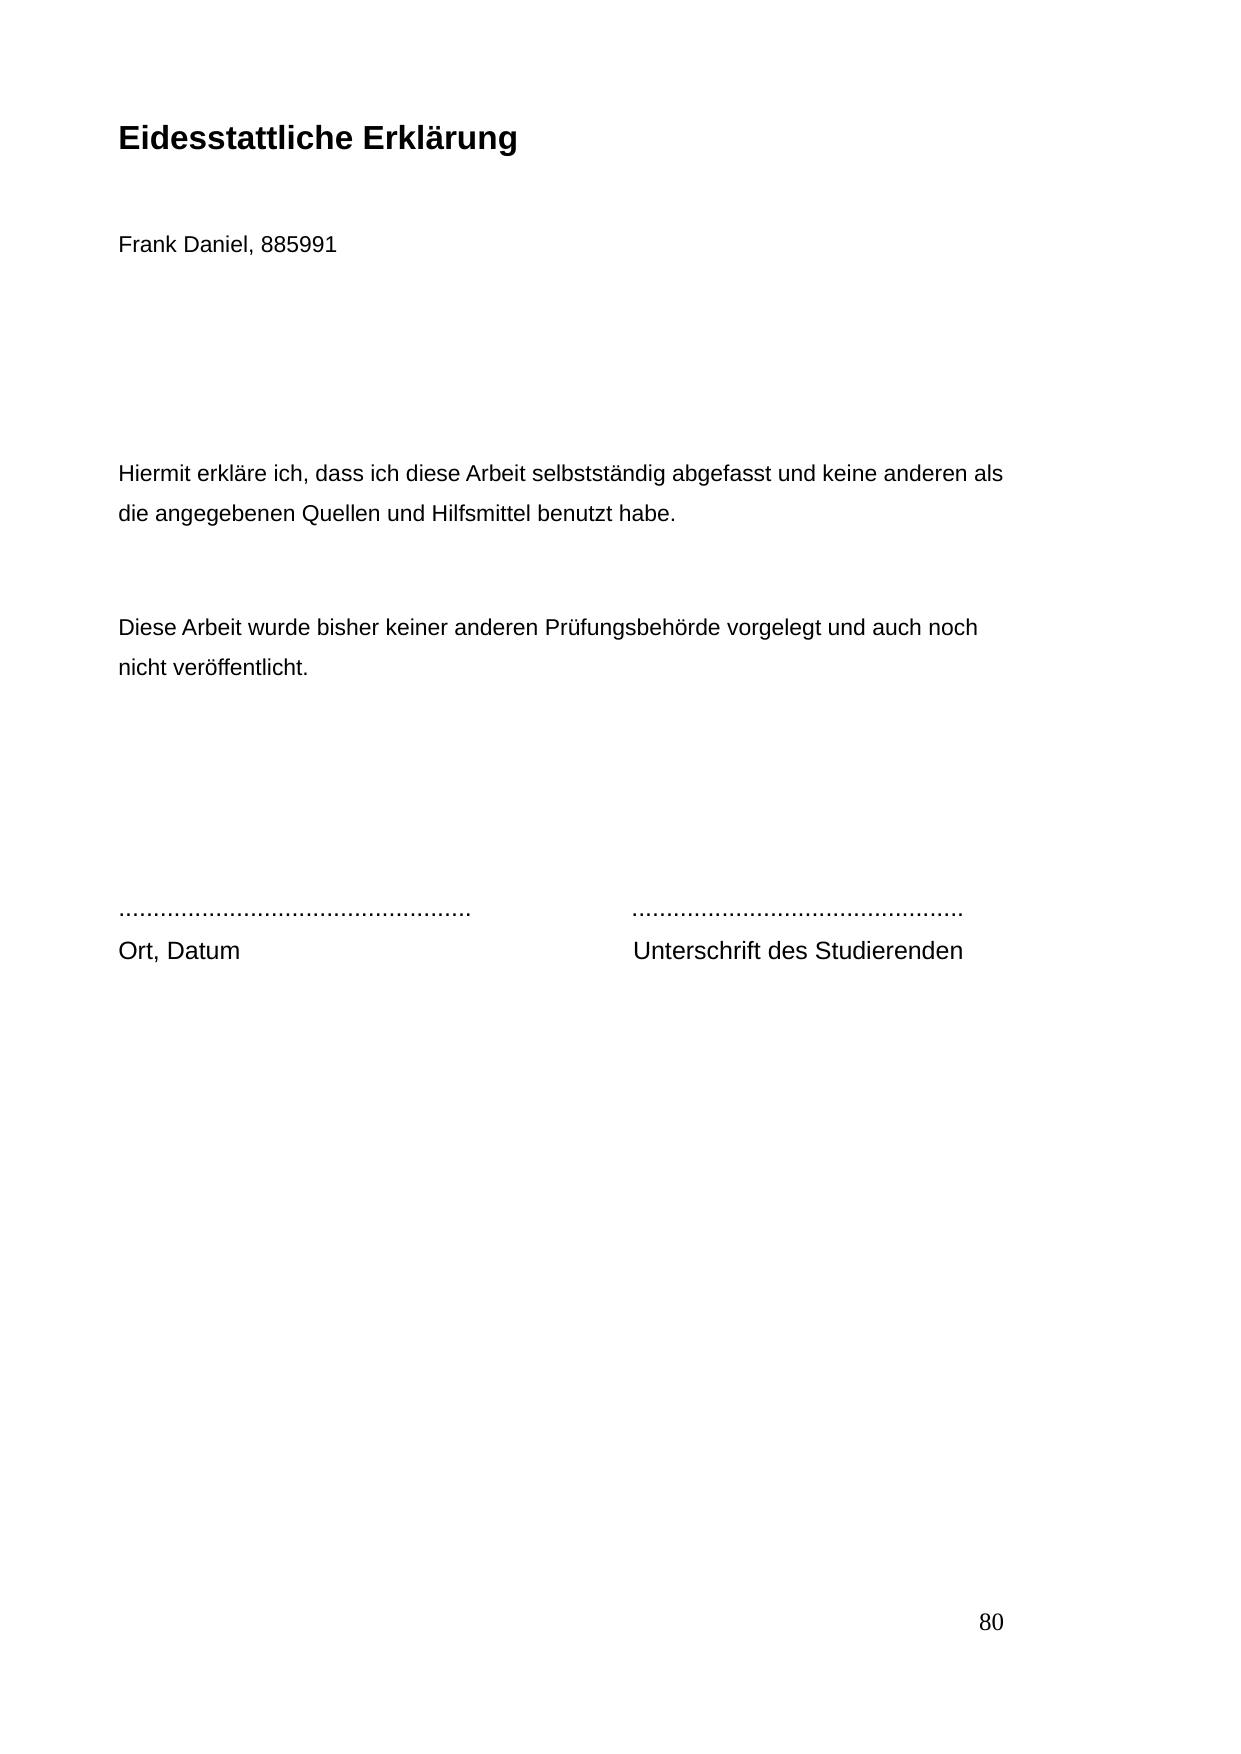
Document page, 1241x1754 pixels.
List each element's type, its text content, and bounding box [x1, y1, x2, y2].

text Eidesstattliche Erklärung [118, 118, 1004, 157]
text ................................................... ................................................ Ort, Datum Unterschrift des Studierenden [118, 893, 1004, 965]
text Frank Daniel, 885991 [118, 231, 1004, 258]
text Diese Arbeit wurde bisher keiner anderen Prüfungsbehörde vorgelegt und auch noch nicht veröffentlicht. [118, 614, 1004, 680]
text Hiermit erkläre ich, dass ich diese Arbeit selbstständig abgefasst und keine anderen als die angegebenen Quellen und Hilfsmittel benutzt habe. [118, 460, 1004, 526]
